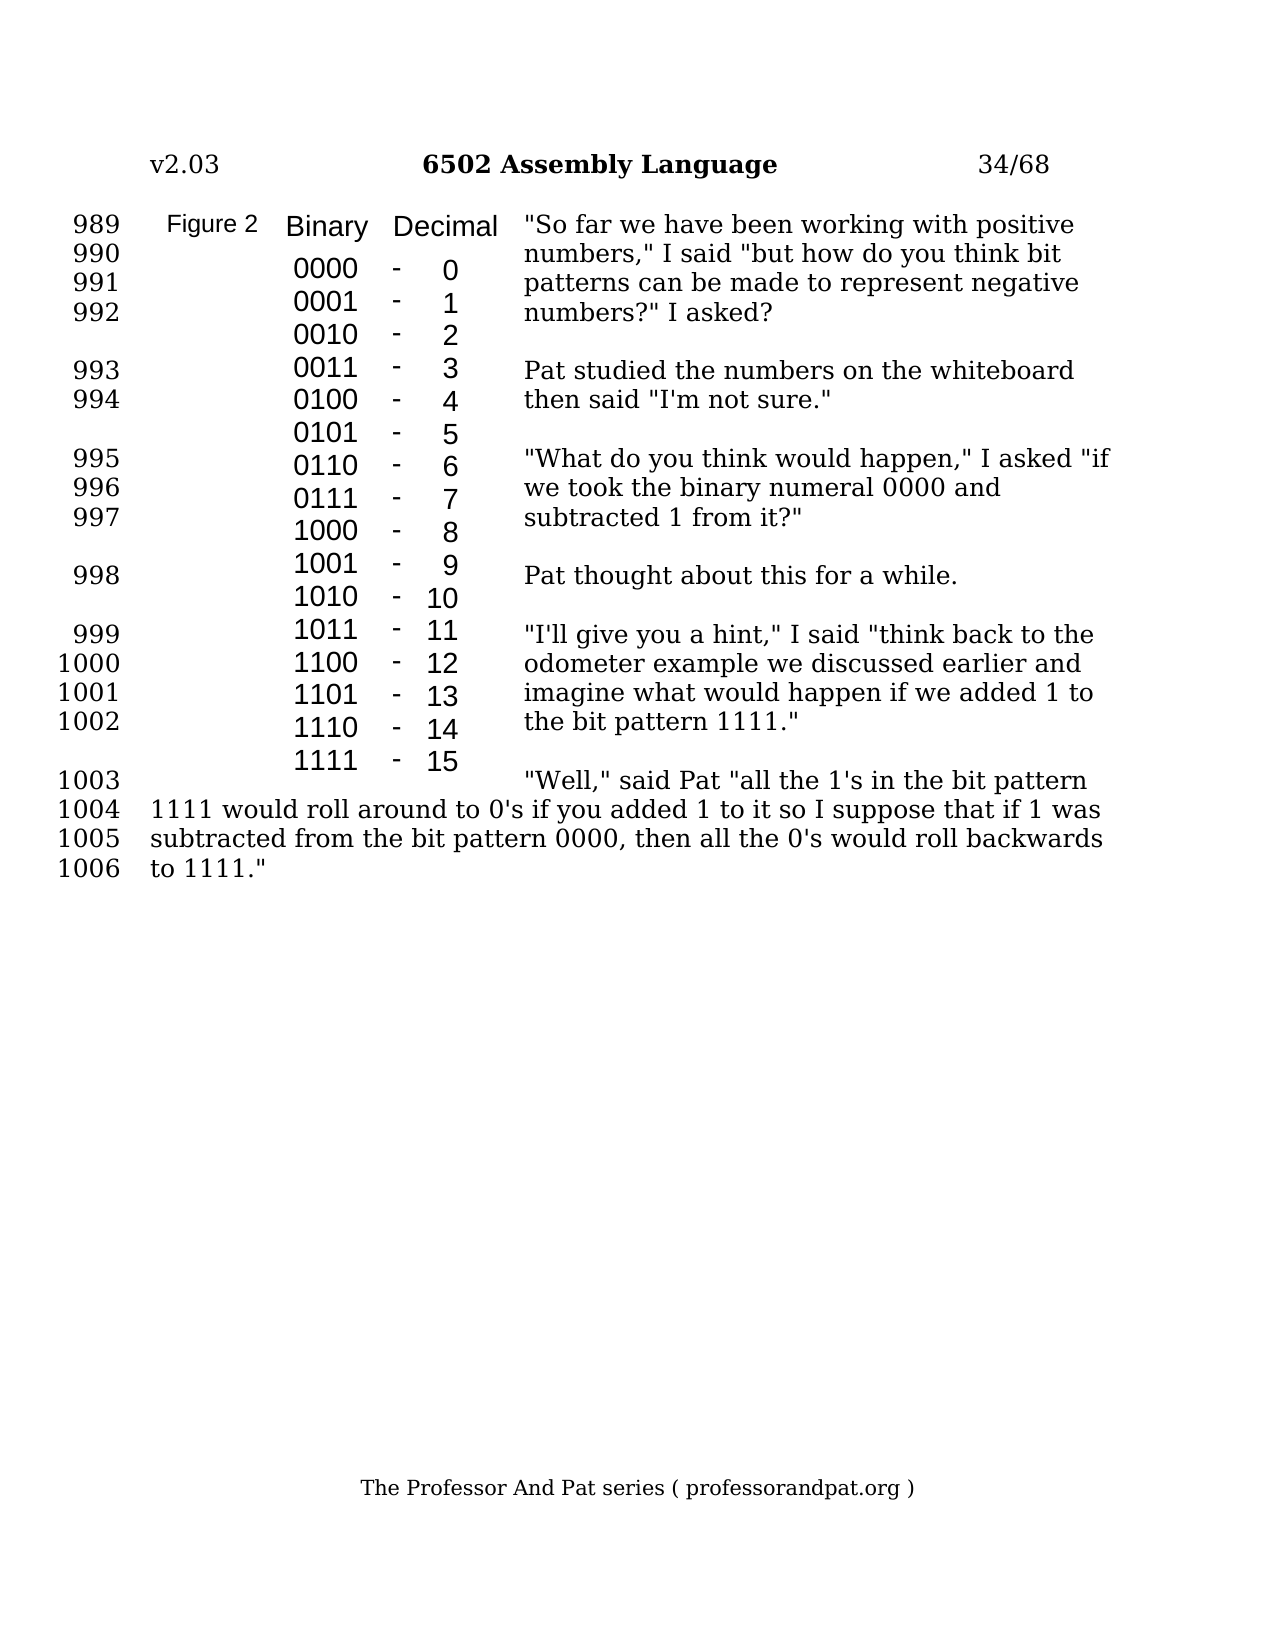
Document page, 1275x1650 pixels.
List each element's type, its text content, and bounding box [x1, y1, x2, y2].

text Pat studied the numbers on the whiteboard then said "I'm not sure." [150, 356, 1125, 415]
text Pat thought about this for a while. [150, 561, 1125, 591]
text "I'll give you a hint," I said "think back to the odometer example we discussed earlier and imagine what would happen if we added 1 to the bit pattern 1111." [150, 620, 1125, 737]
text "Well," said Pat "all the 1's in the bit pattern 1111 would roll around to 0's if you added 1 to it so I suppose that if 1 was subtracted from the bit pattern 0000, then all the 0's would roll backwards to 1111." [150, 766, 1125, 883]
text "What do you think would happen," I asked "if we took the binary numeral 0000 and subtracted 1 from it?" [150, 444, 1125, 532]
text "So far we have been working with positive numbers," I said "but how do you think bit patterns can be made to represent negative numbers?" I asked? [150, 210, 1125, 327]
